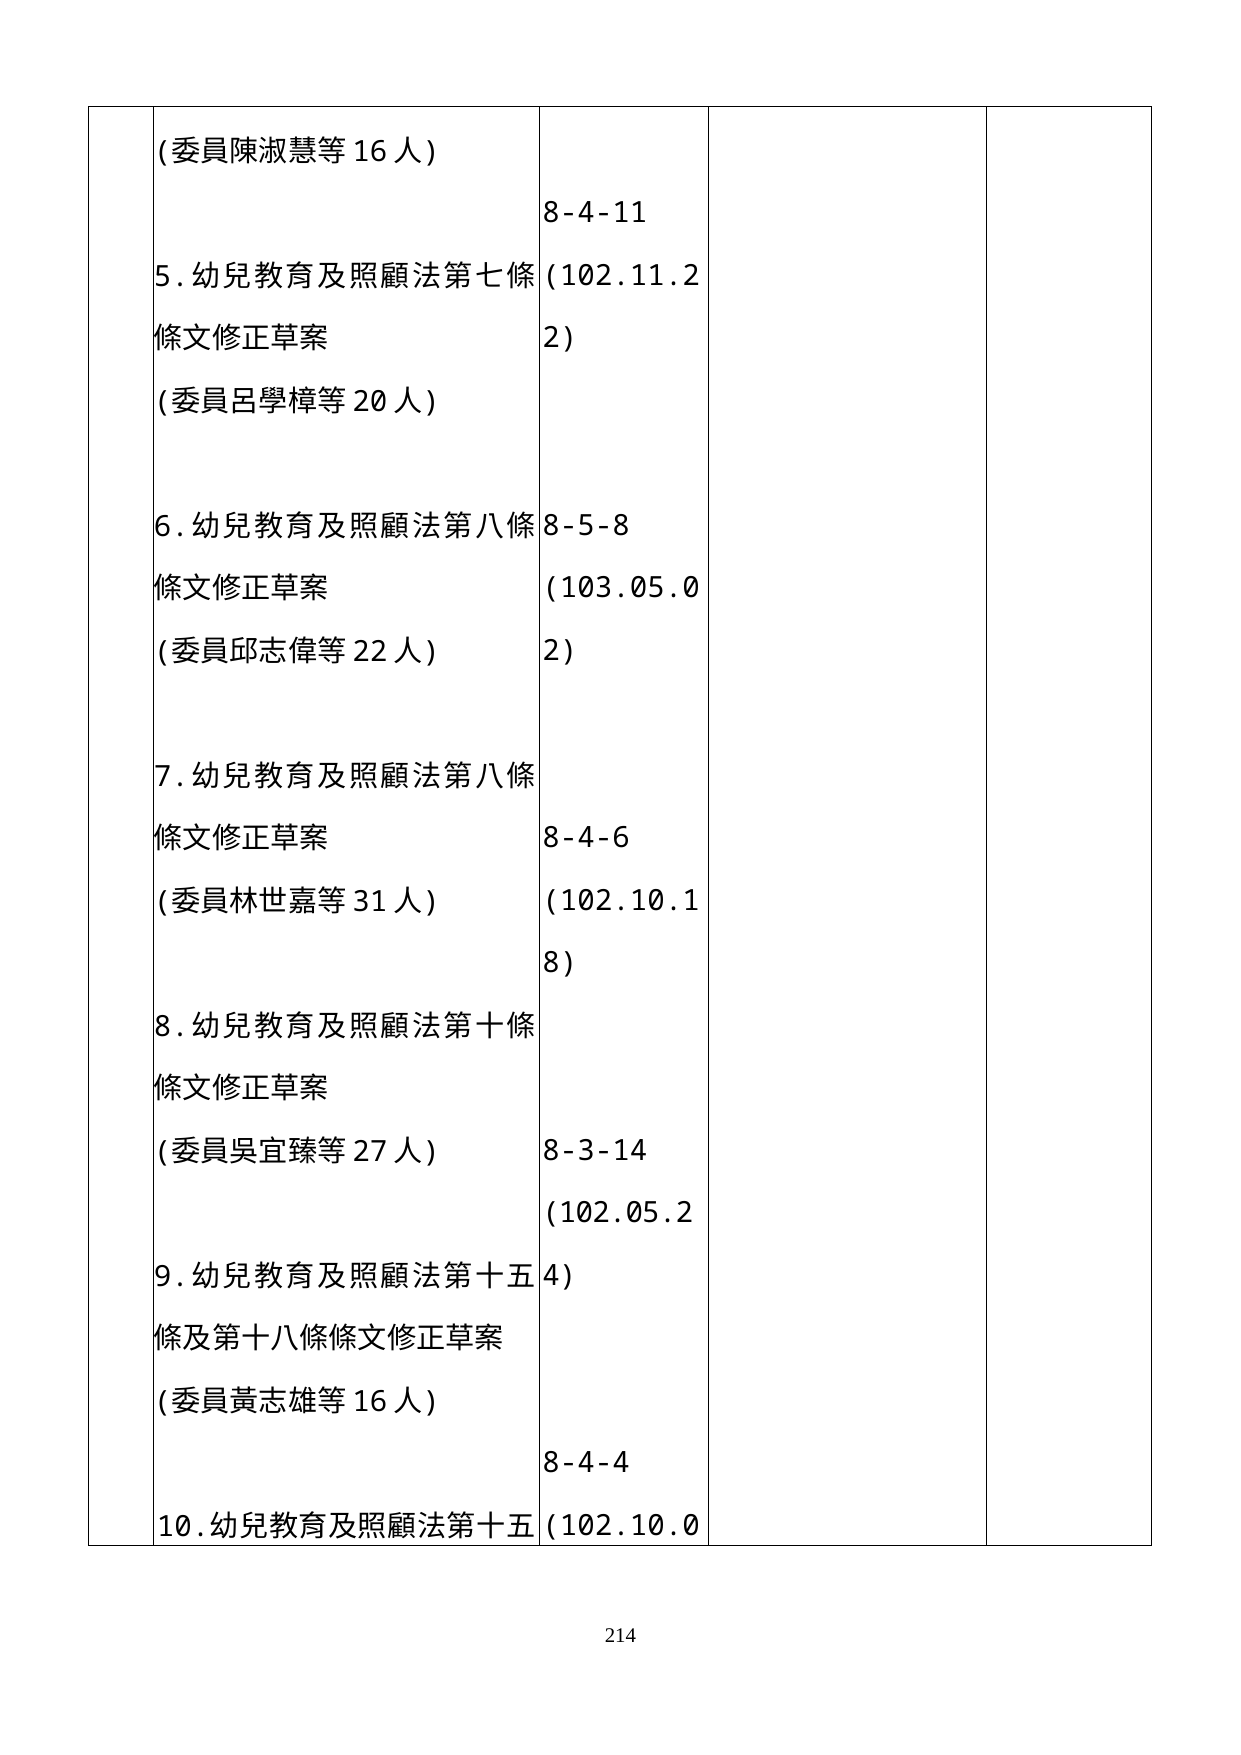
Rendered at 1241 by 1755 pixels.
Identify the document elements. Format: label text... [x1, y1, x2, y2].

table_cell [89, 107, 153, 1544]
table_cell [709, 107, 986, 1544]
table_cell 8-4-11 (102.11.22) 8-5-8 (103.05.02) 8-4-6 (102.10.18) 8-3-14 (102.05.24) 8-4-4 (102.10.0 [540, 107, 708, 1544]
table_cell [987, 107, 1151, 1544]
table_cell (委員陳淑慧等16人) 5.幼兒教育及照顧法第七條條文修正草案 (委員呂學樟等20人) 6.幼兒教育及照顧法第八條條文修正草案 (委員邱志偉等22人) 7.幼兒教育及照顧法第八條條文修正草案 (委員林世嘉等31人) 8.幼兒教育及照顧法第十條條文修正草案 (委員吳宜臻等27人) 9.幼兒教育及照顧法第十五條及第十八條條文修正草案 (委員黃志雄等16人) 10.幼兒教育及照顧法第十五 [154, 107, 539, 1544]
